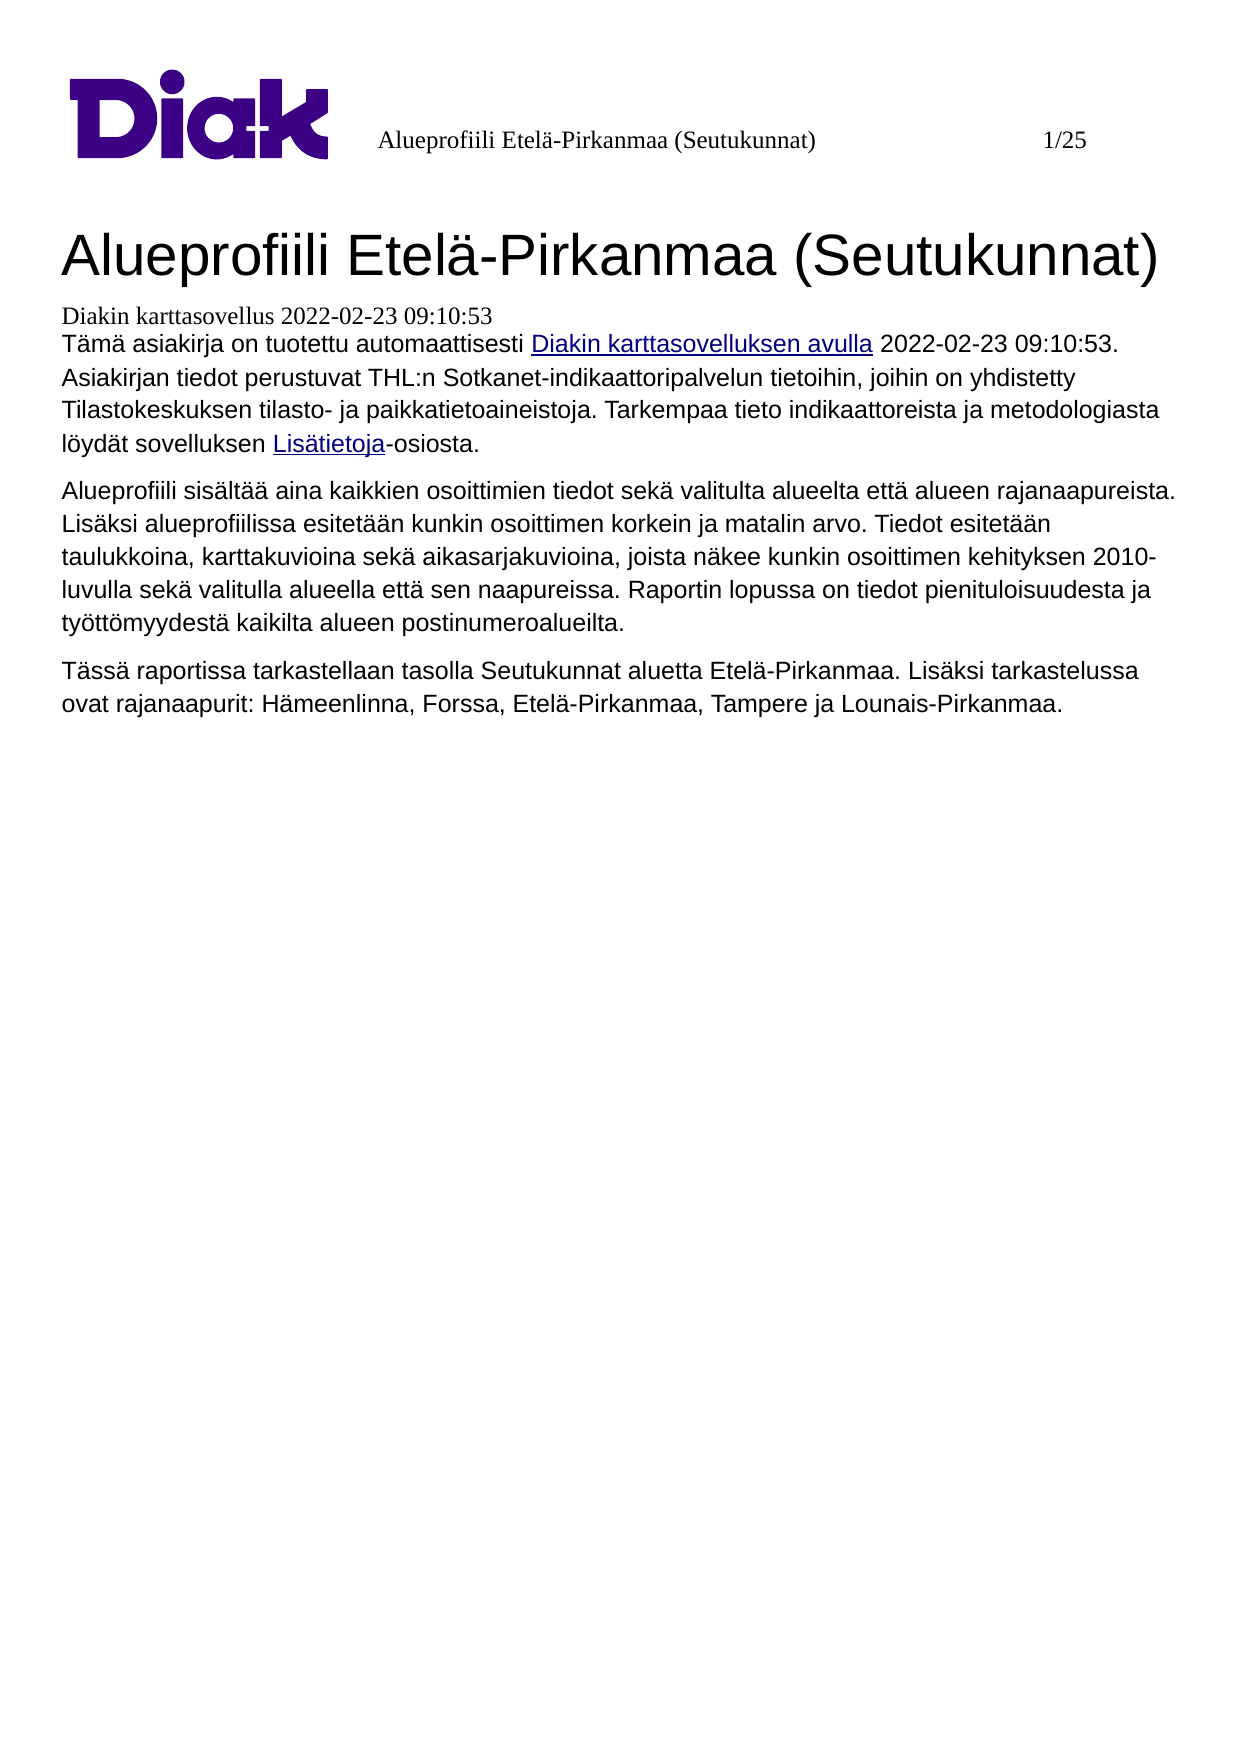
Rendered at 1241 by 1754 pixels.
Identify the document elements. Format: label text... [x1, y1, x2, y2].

text Diakin karttasovellus 2022-02-23 09:10:53 [61, 301, 1179, 329]
text Alueprofiili sisältää aina kaikkien osoittimien tiedot sekä valitulta alueelta että alueen rajanaapureista. Lisäksi alueprofiilissa esitetään kunkin osoittimen korkein ja matalin arvo. Tiedot esitetään taulukkoina, karttakuvioina sekä aikasarjakuvioina, joista näkee kunkin osoittimen kehityksen 2010-luvulla sekä valitulla alueella että sen naapureissa. Raportin lopussa on tiedot pienituloisuudesta ja työttömyydestä kaikilta alueen postinumeroalueilta. [61, 476, 1179, 637]
text Tämä asiakirja on tuotettu automaattisesti Diakin karttasovelluksen avulla 2022-02-23 09:10:53. Asiakirjan tiedot perustuvat THL:n Sotkanet-indikaattoripalvelun tietoihin, joihin on yhdistetty Tilastokeskuksen tilasto- ja paikkatietoaineistoja. Tarkempaa tieto indikaattoreista ja metodologiasta löydät sovelluksen Lisätietoja-osiosta. [61, 329, 1179, 457]
text Tässä raportissa tarkastellaan tasolla Seutukunnat aluetta Etelä-Pirkanmaa. Lisäksi tarkastelussa ovat rajanaapurit: Hämeenlinna, Forssa, Etelä-Pirkanmaa, Tampere ja Lounais-Pirkanmaa. [61, 656, 1179, 718]
title Alueprofiili Etelä-Pirkanmaa (Seutukunnat) [61, 221, 1179, 288]
